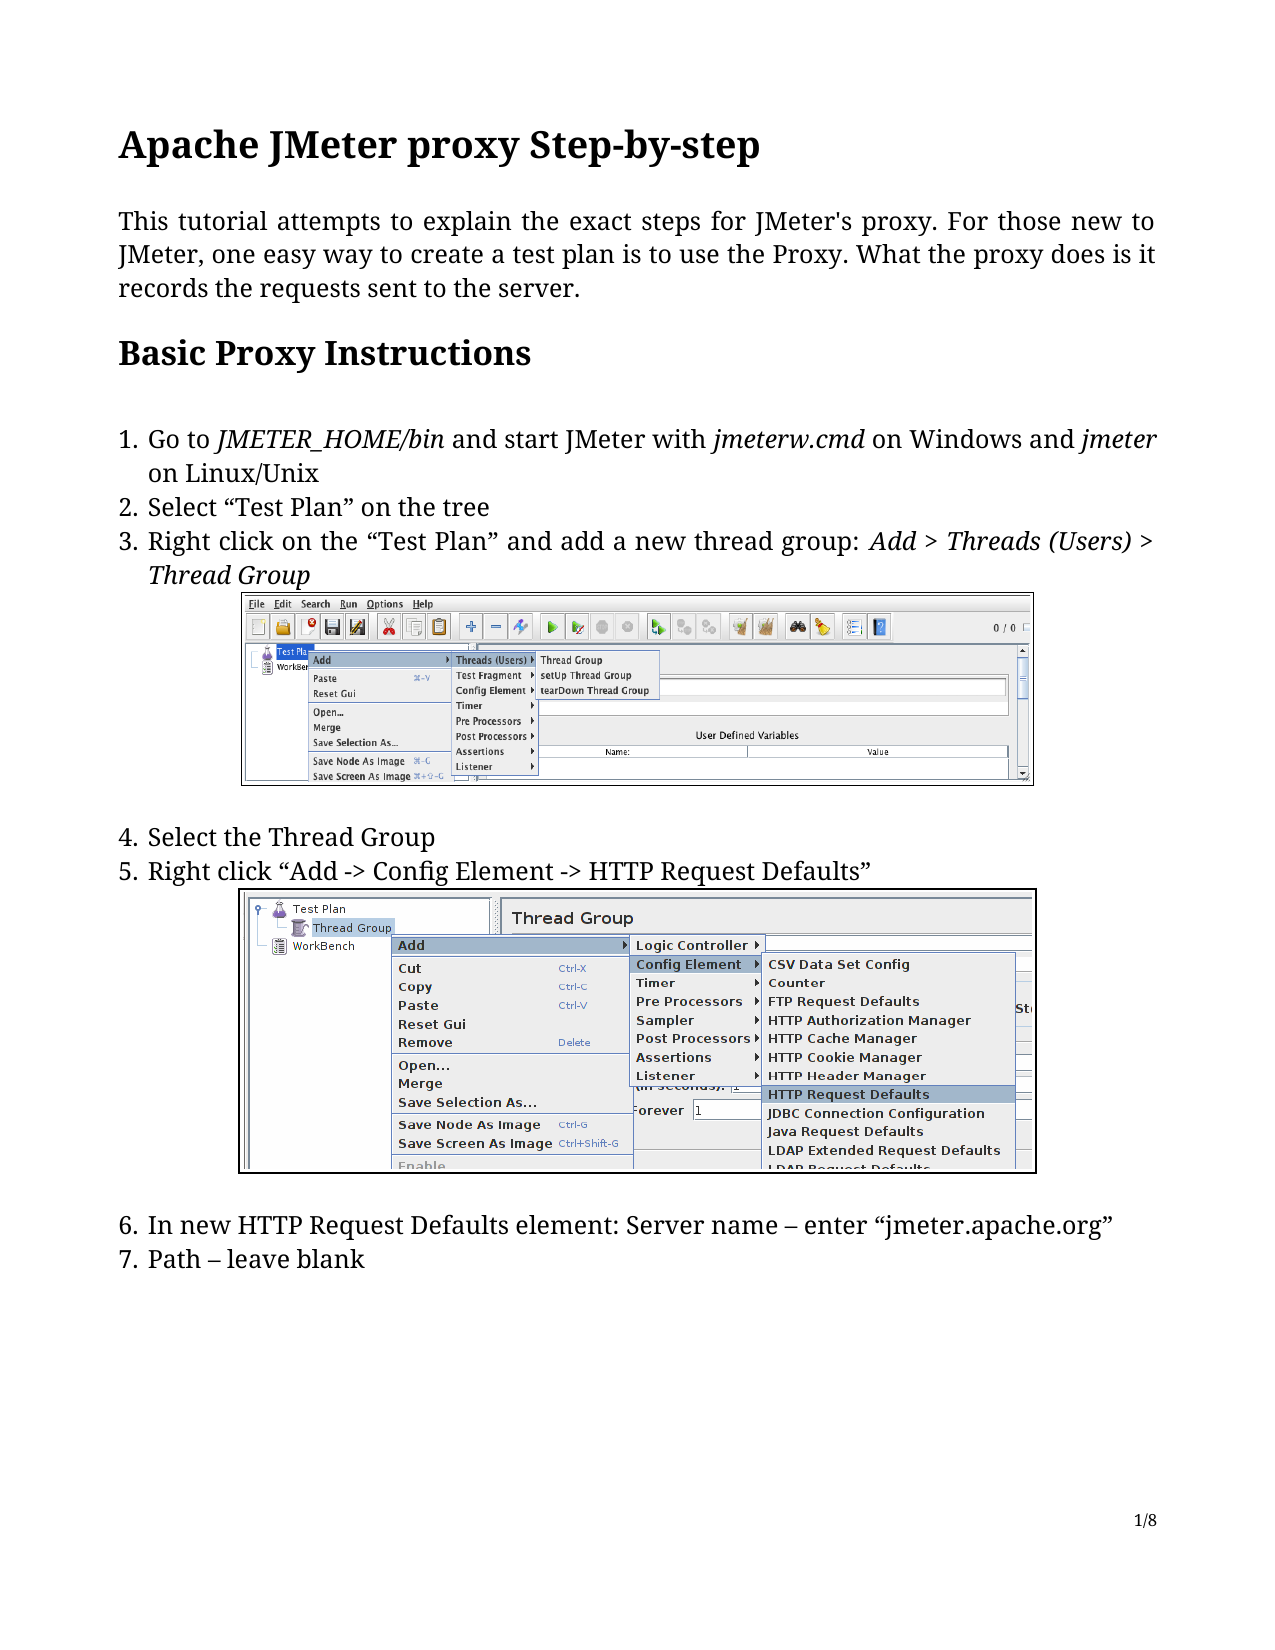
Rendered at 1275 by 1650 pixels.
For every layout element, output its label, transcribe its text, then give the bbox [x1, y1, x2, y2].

text This tutorial attempts to explain the exact steps for JMeter's proxy. For those new to JMeter, one easy way to create a test plan is to use the Proxy. What the proxy does is it records the requests sent to the server. [118, 203, 1157, 305]
list In new HTTP Request Defaults element: Server name – enter “jmeter.apache.org” [118, 1208, 1157, 1242]
picture [243, 892, 1032, 1169]
text Apache JMeter proxy Step-by-step [118, 118, 1157, 169]
list Path – leave blank [118, 1242, 1157, 1276]
list Select the Thread Group [118, 820, 1157, 854]
list Go to JMETER_HOME/bin and start JMeter with jmeterw.cmd on Windows and jmeter on Linux/Unix [118, 422, 1157, 490]
picture [244, 595, 1031, 782]
list Right click on the “Test Plan” and add a new thread group: Add > Threads (Users) > Thread Group [118, 524, 1157, 592]
list Select “Test Plan” on the tree [118, 490, 1157, 524]
list Right click “Add -> Config Element -> HTTP Request Defaults” [118, 854, 1157, 888]
subtitle Basic Proxy Instructions [118, 330, 1157, 376]
